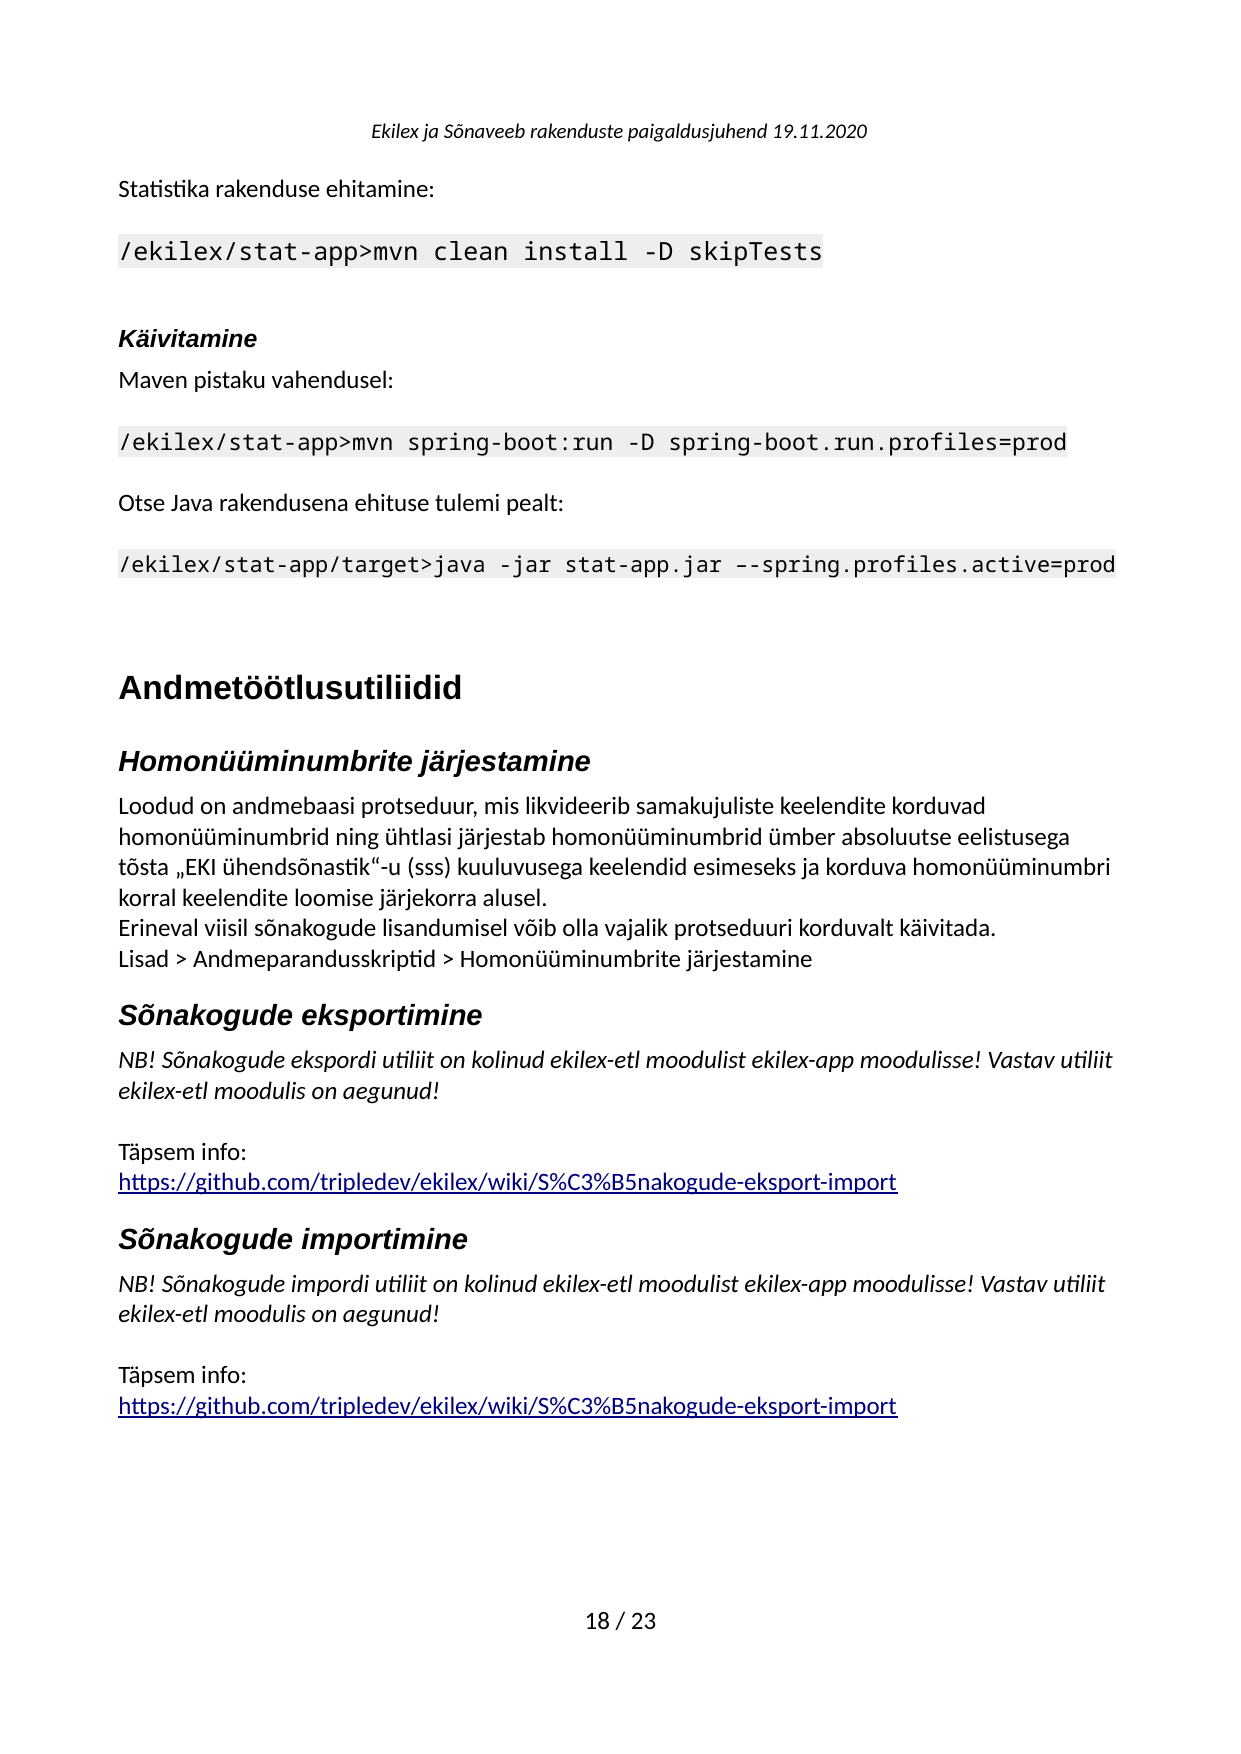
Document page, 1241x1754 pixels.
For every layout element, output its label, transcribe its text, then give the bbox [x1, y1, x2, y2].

subtitle Andmetöötlusutiliidid [118, 668, 1122, 707]
text NB! Sõnakogude ekspordi utiliit on kolinud ekilex-etl moodulist ekilex-app moodulisse! Vastav utiliit ekilex-etl moodulis on aegunud! [118, 1044, 1122, 1105]
text Lisad > Andmeparandusskriptid > Homonüüminumbrite järjestamine [118, 943, 1122, 973]
subtitle Sõnakogude importimine [118, 1222, 1122, 1255]
text Loodud on andmebaasi protseduur, mis likvideerib samakujuliste keelendite korduvad homonüüminumbrid ning ühtlasi järjestab homonüüminumbrid ümber absoluutse eelistusega tõsta „EKI ühendsõnastik“-u (sss) kuuluvusega keelendid esimeseks ja korduva homonüüminumbri korral keelendite loomise järjekorra alusel. [118, 790, 1122, 912]
subtitle Homonüüminumbrite järjestamine [118, 744, 1122, 778]
text Statistika rakenduse ehitamine: [118, 173, 1122, 203]
text NB! Sõnakogude impordi utiliit on kolinud ekilex-etl moodulist ekilex-app moodulisse! Vastav utiliit ekilex-etl moodulis on aegunud! [118, 1268, 1122, 1329]
text /ekilex/stat-app>mvn clean install -D skipTests [118, 234, 1122, 268]
text /ekilex/stat-app>mvn spring-boot:run -D spring-boot.run.profiles=prod [118, 426, 1122, 457]
text Täpsem info: [118, 1359, 1122, 1390]
text Otse Java rakendusena ehituse tulemi pealt: [118, 487, 1122, 518]
text Maven pistaku vahendusel: [118, 365, 1122, 395]
text Täpsem info: [118, 1136, 1122, 1166]
subtitle Sõnakogude eksportimine [118, 998, 1122, 1032]
subtitle Käivitamine [118, 324, 1122, 352]
text https://github.com/tripledev/ekilex/wiki/S%C3%B5nakogude-eksport-import [118, 1390, 1122, 1421]
text /ekilex/stat-app/target>java -jar stat-app.jar –-spring.profiles.active=prod [118, 548, 1122, 578]
text Erineval viisil sõnakogude lisandumisel võib olla vajalik protseduuri korduvalt käivitada. [118, 912, 1122, 943]
text https://github.com/tripledev/ekilex/wiki/S%C3%B5nakogude-eksport-import [118, 1166, 1122, 1197]
